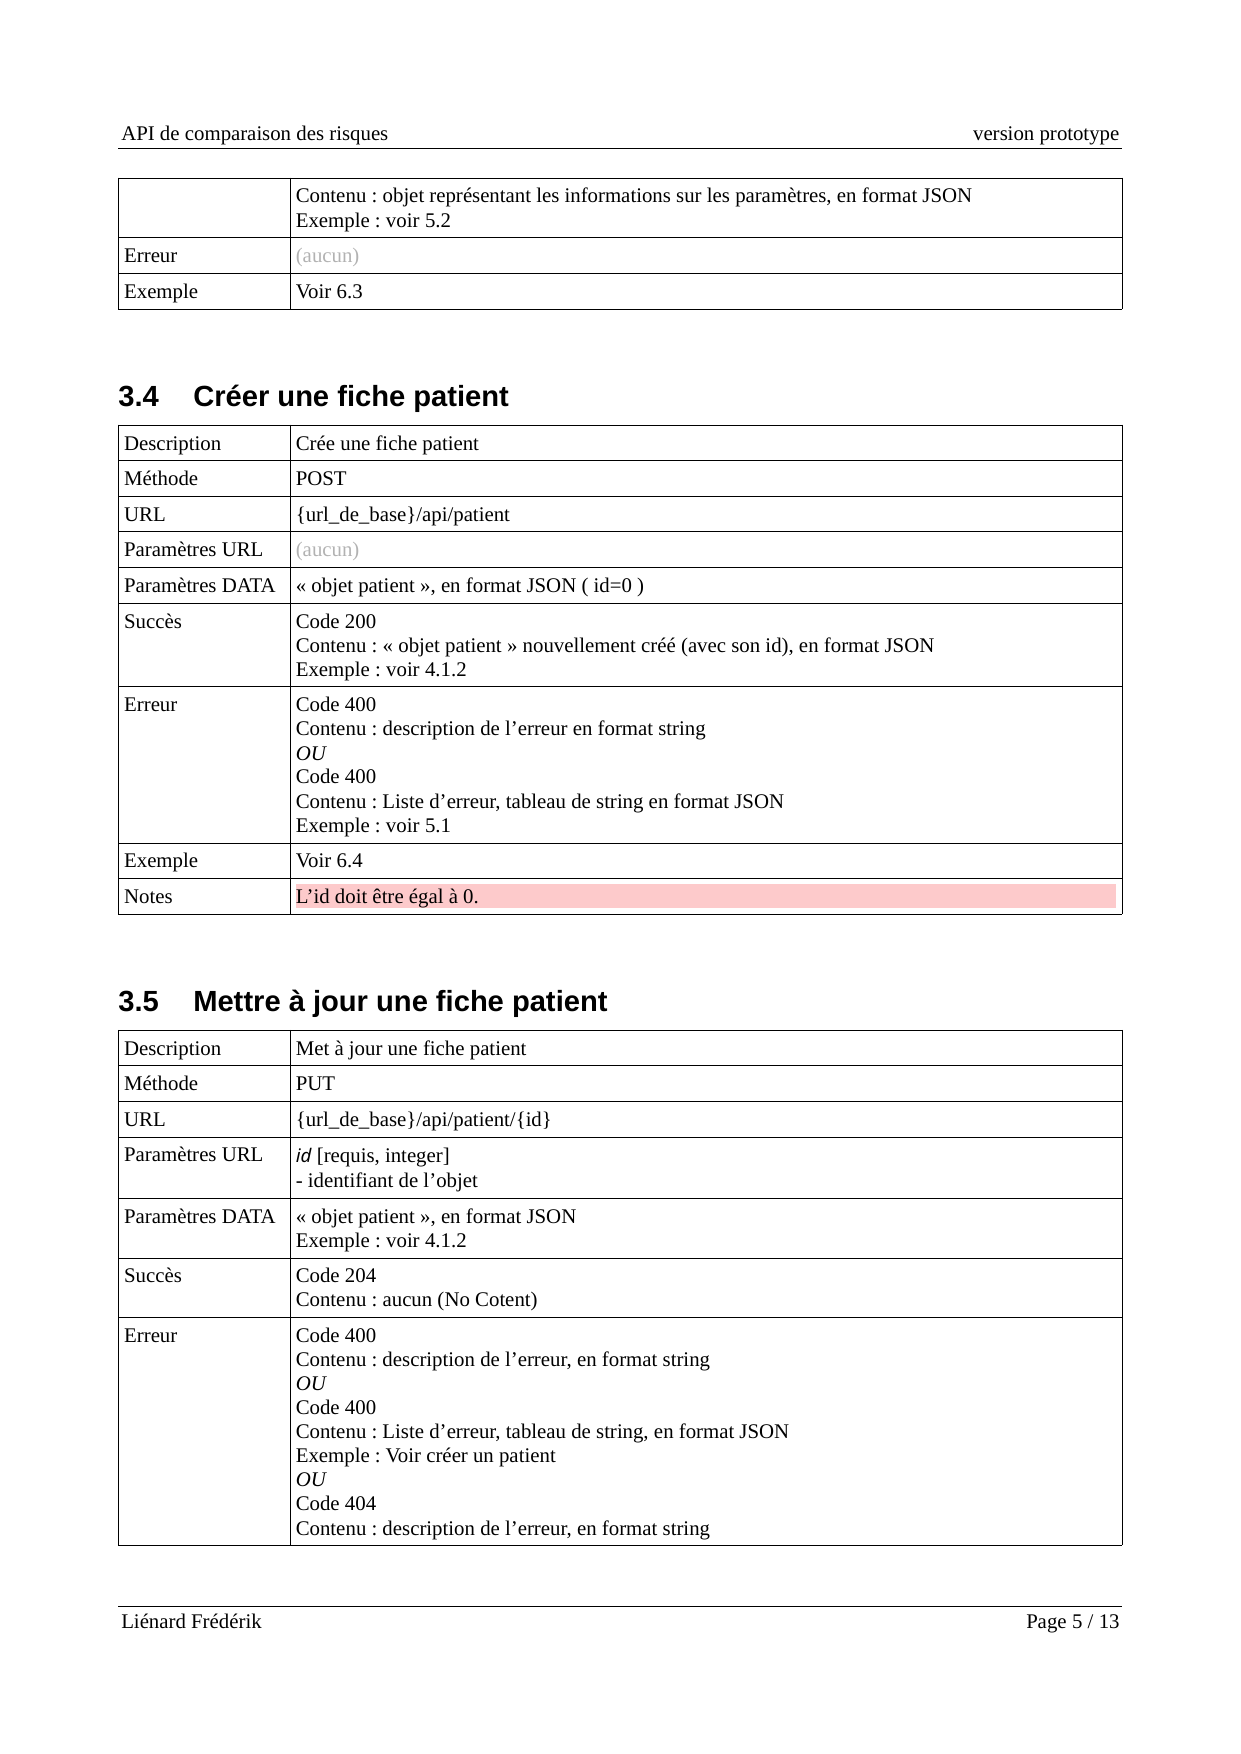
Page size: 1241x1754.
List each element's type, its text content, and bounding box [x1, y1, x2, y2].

table_cell id [requis, integer] - identifiant de l’objet [291, 1138, 1122, 1198]
table_header Crée une fiche patient [291, 426, 1122, 460]
table_cell Code 204 Contenu : aucun (No Cotent) [291, 1259, 1122, 1317]
table_cell Voir 6.4 [291, 844, 1122, 878]
table_cell Paramètres DATA [119, 1199, 290, 1257]
table_cell PUT [291, 1066, 1122, 1101]
table_cell Erreur [119, 687, 290, 842]
table_cell {url_de_base}/api/patient/{id} [291, 1102, 1122, 1137]
table_cell Erreur [119, 1318, 290, 1545]
subtitle Mettre à jour une fiche patient [118, 984, 1122, 1017]
table_cell (aucun) [291, 532, 1122, 567]
table_cell Exemple [119, 274, 290, 308]
table_cell URL [119, 497, 290, 531]
table_cell Paramètres DATA [119, 568, 290, 603]
table_cell Méthode [119, 461, 290, 496]
table_cell Code 400 Contenu : description de l’erreur en format string OU Code 400 Contenu : Liste d’erreur, tableau de string en format JSON Exemple : voir 5.1 [291, 687, 1122, 842]
table_cell Notes [119, 879, 290, 914]
table_header Met à jour une fiche patient [291, 1031, 1122, 1065]
table_cell « objet patient », en format JSON ( id=0 ) [291, 568, 1122, 603]
table_cell {url_de_base}/api/patient [291, 497, 1122, 531]
table_cell Contenu : objet représentant les informations sur les paramètres, en format JSON Exemple : voir 5.2 [291, 179, 1122, 237]
table_cell POST [291, 461, 1122, 496]
table_cell L’id doit être égal à 0. [291, 879, 1122, 914]
table_cell Code 200 Contenu : « objet patient » nouvellement créé (avec son id), en format JSON Exemple : voir 4.1.2 [291, 604, 1122, 686]
table_cell URL [119, 1102, 290, 1137]
subtitle Créer une fiche patient [118, 378, 1122, 412]
table_header Description [119, 426, 290, 460]
table_cell Exemple [119, 844, 290, 878]
table_header Description [119, 1031, 290, 1065]
table_cell Erreur [119, 238, 290, 273]
table_cell [119, 179, 290, 237]
table_cell « objet patient », en format JSON Exemple : voir 4.1.2 [291, 1199, 1122, 1257]
table_cell Voir 6.3 [291, 274, 1122, 308]
table_cell Paramètres URL [119, 532, 290, 567]
table_cell (aucun) [291, 238, 1122, 273]
table_cell Succès [119, 604, 290, 686]
table_cell Succès [119, 1259, 290, 1317]
table_cell Paramètres URL [119, 1138, 290, 1198]
table_cell Code 400 Contenu : description de l’erreur, en format string OU Code 400 Contenu : Liste d’erreur, tableau de string, en format JSON Exemple : Voir créer un patient OU Code 404 Contenu : description de l’erreur, en format string [291, 1318, 1122, 1545]
table_cell Méthode [119, 1066, 290, 1101]
